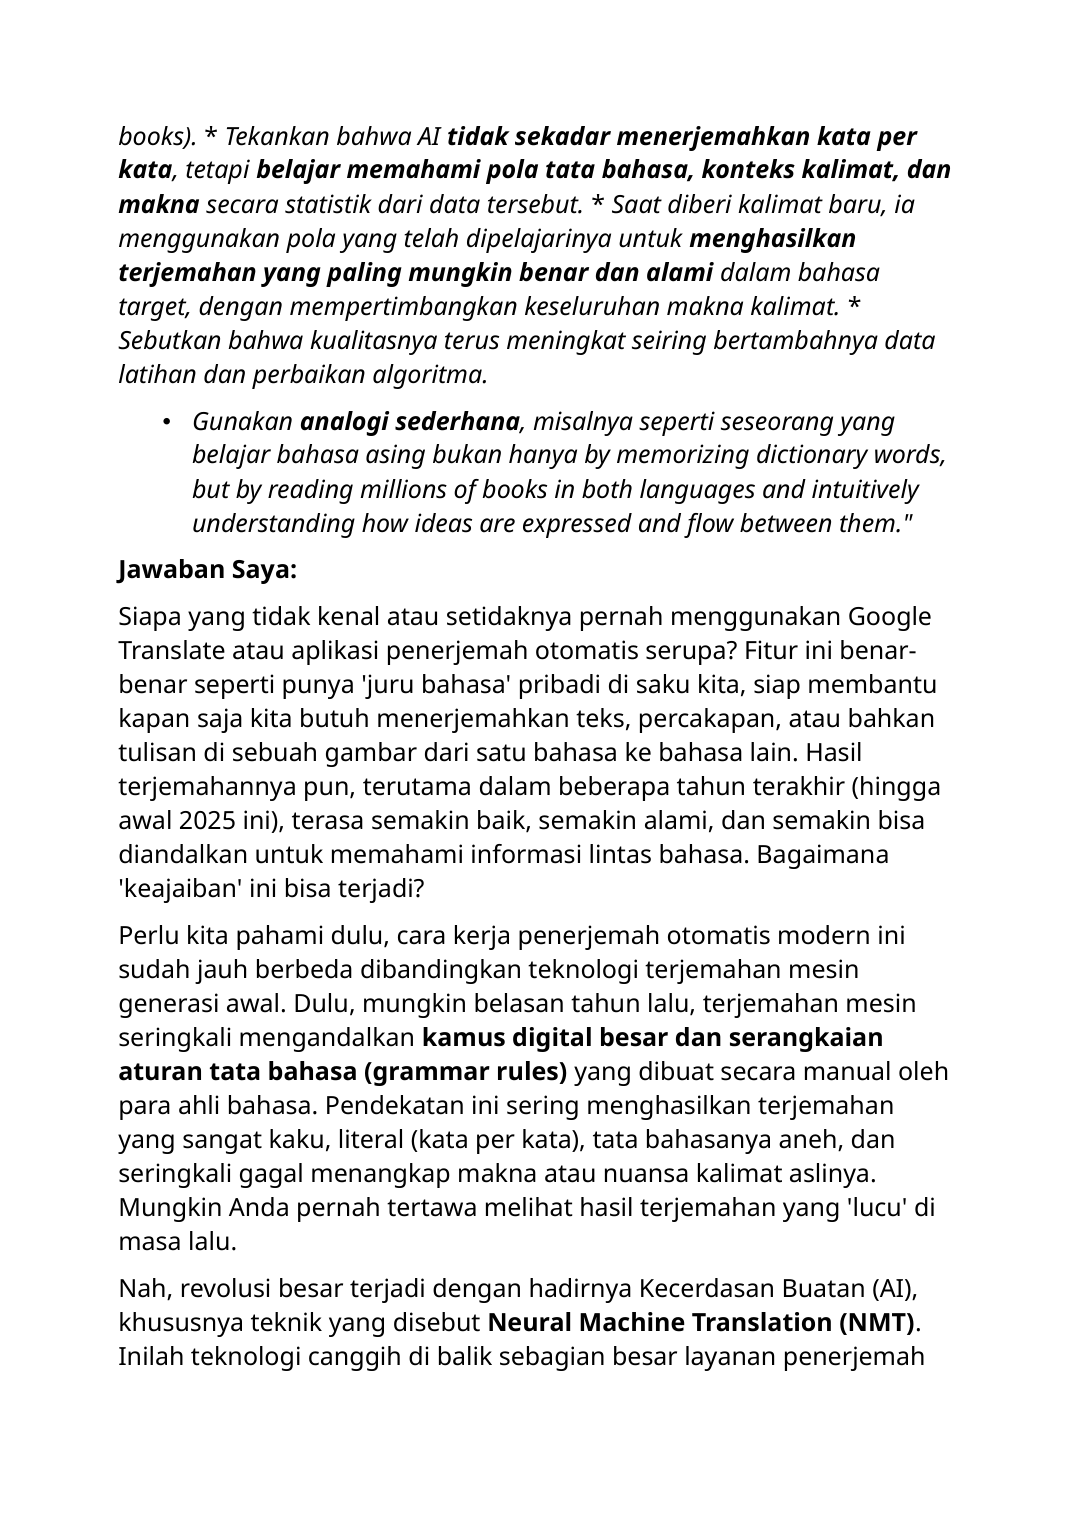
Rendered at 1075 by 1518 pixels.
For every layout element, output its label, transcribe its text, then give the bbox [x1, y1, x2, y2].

text Jawaban Saya: [118, 552, 957, 586]
text books). * Tekankan bahwa AI tidak sekadar menerjemahkan kata per kata, tetapi belajar memahami pola tata bahasa, konteks kalimat, dan makna secara statistik dari data tersebut. * Saat diberi kalimat baru, ia menggunakan pola yang telah dipelajarinya untuk menghasilkan terjemahan yang paling mungkin benar dan alami dalam bahasa target, dengan mempertimbangkan keseluruhan makna kalimat. * Sebutkan bahwa kualitasnya terus meningkat seiring bertambahnya data latihan dan perbaikan algoritma. [118, 118, 957, 391]
text Perlu kita pahami dulu, cara kerja penerjemah otomatis modern ini sudah jauh berbeda dibandingkan teknologi terjemahan mesin generasi awal. Dulu, mungkin belasan tahun lalu, terjemahan mesin seringkali mengandalkan kamus digital besar dan serangkaian aturan tata bahasa (grammar rules) yang dibuat secara manual oleh para ahli bahasa. Pendekatan ini sering menghasilkan terjemahan yang sangat kaku, literal (kata per kata), tata bahasanya aneh, dan seringkali gagal menangkap makna atau nuansa kalimat aslinya. Mungkin Anda pernah tertawa melihat hasil terjemahan yang 'lucu' di masa lalu. [118, 917, 957, 1258]
text Siapa yang tidak kenal atau setidaknya pernah menggunakan Google Translate atau aplikasi penerjemah otomatis serupa? Fitur ini benar-benar seperti punya 'juru bahasa' pribadi di saku kita, siap membantu kapan saja kita butuh menerjemahkan teks, percakapan, atau bahkan tulisan di sebuah gambar dari satu bahasa ke bahasa lain. Hasil terjemahannya pun, terutama dalam beberapa tahun terakhir (hingga awal 2025 ini), terasa semakin baik, semakin alami, dan semakin bisa diandalkan untuk memahami informasi lintas bahasa. Bagaimana 'keajaiban' ini bisa terjadi? [118, 598, 957, 905]
list Gunakan analogi sederhana, misalnya seperti seseorang yang belajar bahasa asing bukan hanya by memorizing dictionary words, but by reading millions of books in both languages and intuitively understanding how ideas are expressed and flow between them." [162, 403, 957, 539]
text Nah, revolusi besar terjadi dengan hadirnya Kecerdasan Buatan (AI), khususnya teknik yang disebut Neural Machine Translation (NMT). Inilah teknologi canggih di balik sebagian besar layanan penerjemah [118, 1271, 957, 1373]
